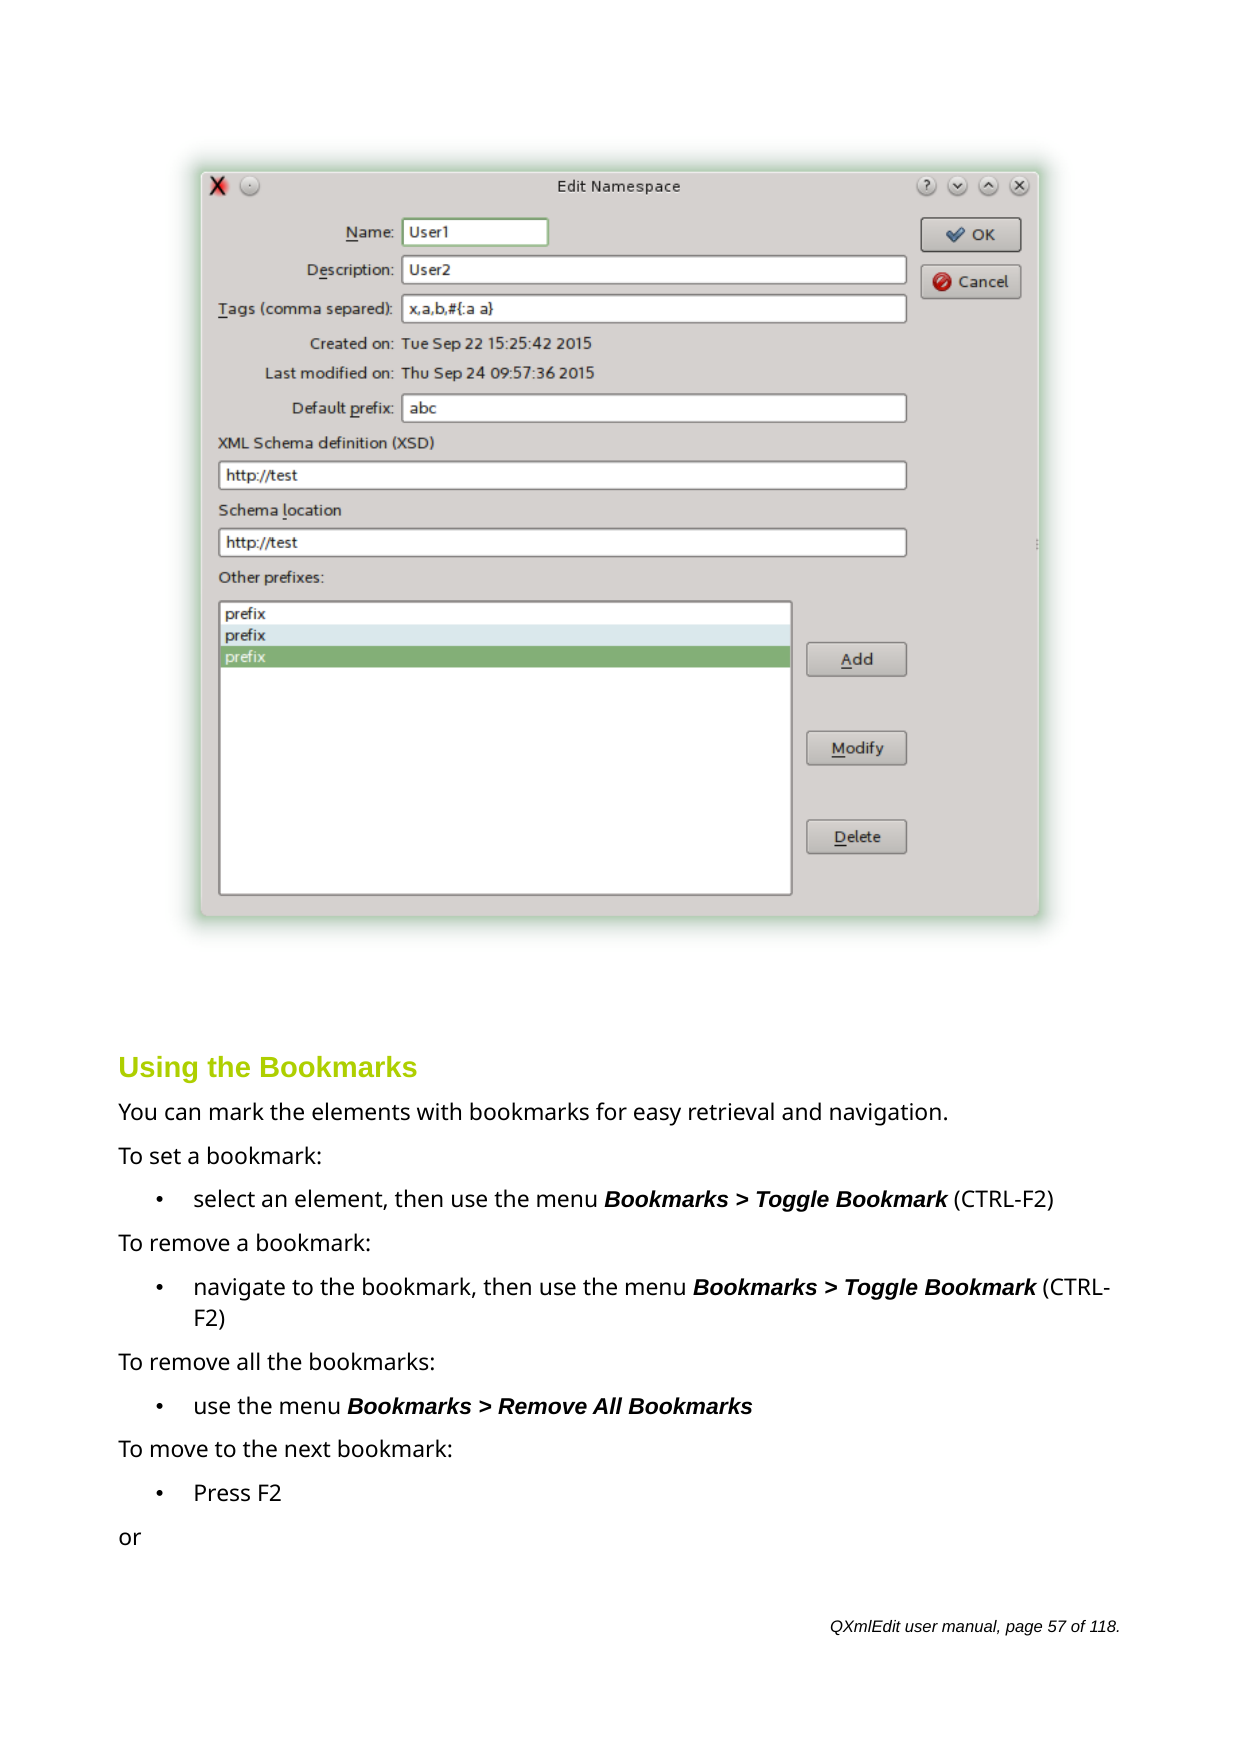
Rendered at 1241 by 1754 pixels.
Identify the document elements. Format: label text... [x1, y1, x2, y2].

list select an element, then use the menu Bookmarks > Toggle Bookmark (CTRL-F2) [156, 1183, 1122, 1215]
subtitle Using the Bookmarks [118, 1050, 1122, 1083]
text You can mark the elements with bookmarks for easy retrieval and navigation. [118, 1096, 1122, 1127]
text or [118, 1521, 1122, 1552]
text To move to the next bookmark: [118, 1433, 1122, 1465]
list use the menu Bookmarks > Remove All Bookmarks [156, 1390, 1122, 1421]
list navigate to the bookmark, then use the menu Bookmarks > Toggle Bookmark (CTRL-F2) [156, 1271, 1122, 1333]
text To remove all the bookmarks: [118, 1346, 1122, 1377]
picture [147, 118, 1093, 970]
text To set a bookmark: [118, 1140, 1122, 1171]
list Press F2 [156, 1477, 1122, 1508]
text To remove a bookmark: [118, 1227, 1122, 1258]
